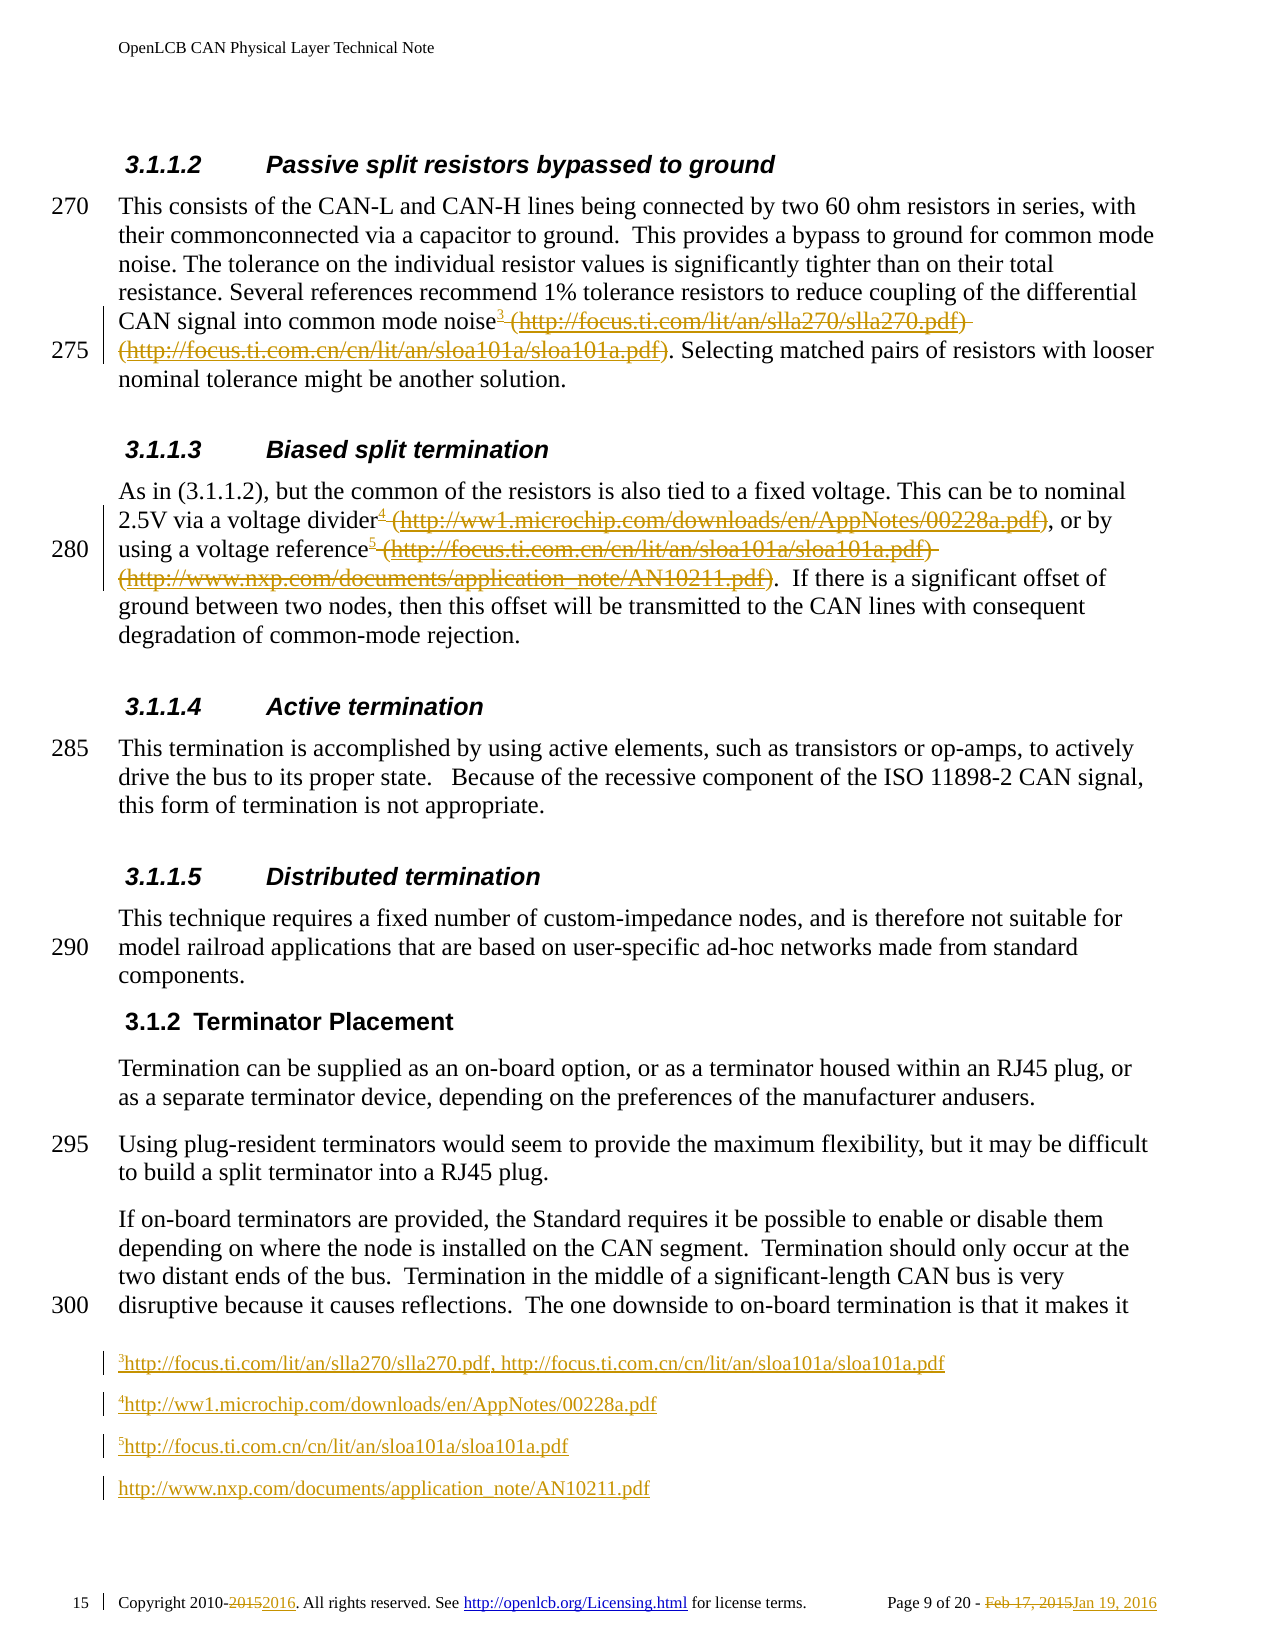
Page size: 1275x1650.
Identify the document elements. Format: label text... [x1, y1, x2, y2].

text http://focus.ti.com.cn/cn/lit/an/sloa101a/sloa101a.pdf [118, 1434, 1157, 1458]
subtitle Biased split termination [118, 435, 1157, 464]
text Termination can be supplied as an on-board option, or as a terminator housed within an RJ45 plug, or as a separate terminator device, depending on the preferences of the manufacturer and users. [118, 1053, 1157, 1111]
text http://www.nxp.com/documents/application_note/AN10211.pdf [118, 1476, 1157, 1500]
text As in (3.1.1.2), but the common of the resistors is also tied to a fixed voltage. This can be to nominal 2.5V via a voltage divider, or by using a voltage reference. If there is a significant offset of ground between two nodes, then this offset will be transmitted to the CAN lines with consequent degradation of common-mode rejection. [118, 476, 1157, 649]
text This consists of the CAN-L and CAN-H lines being connected by two 60 ohm resistors in series, with their common connected via a capacitor to ground. This provides a bypass to ground for common mode noise. The tolerance on the individual resistor values is significantly tighter than on their total resistance. Several references recommend 1% tolerance resistors to reduce coupling of the differential CAN signal into common mode noise. Selecting matched pairs of resistors with looser nominal tolerance might be another solution. [118, 191, 1157, 392]
text This technique requires a fixed number of custom-impedance nodes, and is therefore not suitable for model railroad applications that are based on user-specific ad-hoc networks made from standard components. [118, 903, 1157, 989]
text http://focus.ti.com/lit/an/slla270/slla270.pdf, http://focus.ti.com.cn/cn/lit/an/sloa101a/sloa101a.pdf [118, 1351, 1157, 1375]
text This termination is accomplished by using active elements, such as transistors or op-amps, to actively drive the bus to its proper state. Because of the recessive component of the ISO 11898-2 CAN signal, this form of termination is not appropriate. [118, 733, 1157, 819]
text If on-board terminators are provided, the Standard requires it be possible to enable or disable them depending on where the node is installed on the CAN segment. Termination should only occur at the two distant ends of the bus. Termination in the middle of a significant-length CAN bus is very disruptive because it causes reflections. The one downside to on-board termination is that it makes it [118, 1204, 1157, 1319]
subtitle Terminator Placement [118, 1007, 1157, 1036]
text Using plug-resident terminators would seem to provide the maximum flexibility, but it may be difficult to build a split terminator into a RJ45 plug. [118, 1129, 1157, 1186]
subtitle Active termination [118, 692, 1157, 720]
subtitle Distributed termination [118, 862, 1157, 891]
subtitle Passive split resistors bypassed to ground [118, 150, 1157, 179]
text http://ww1.microchip.com/downloads/en/AppNotes/00228a.pdf [118, 1392, 1157, 1416]
